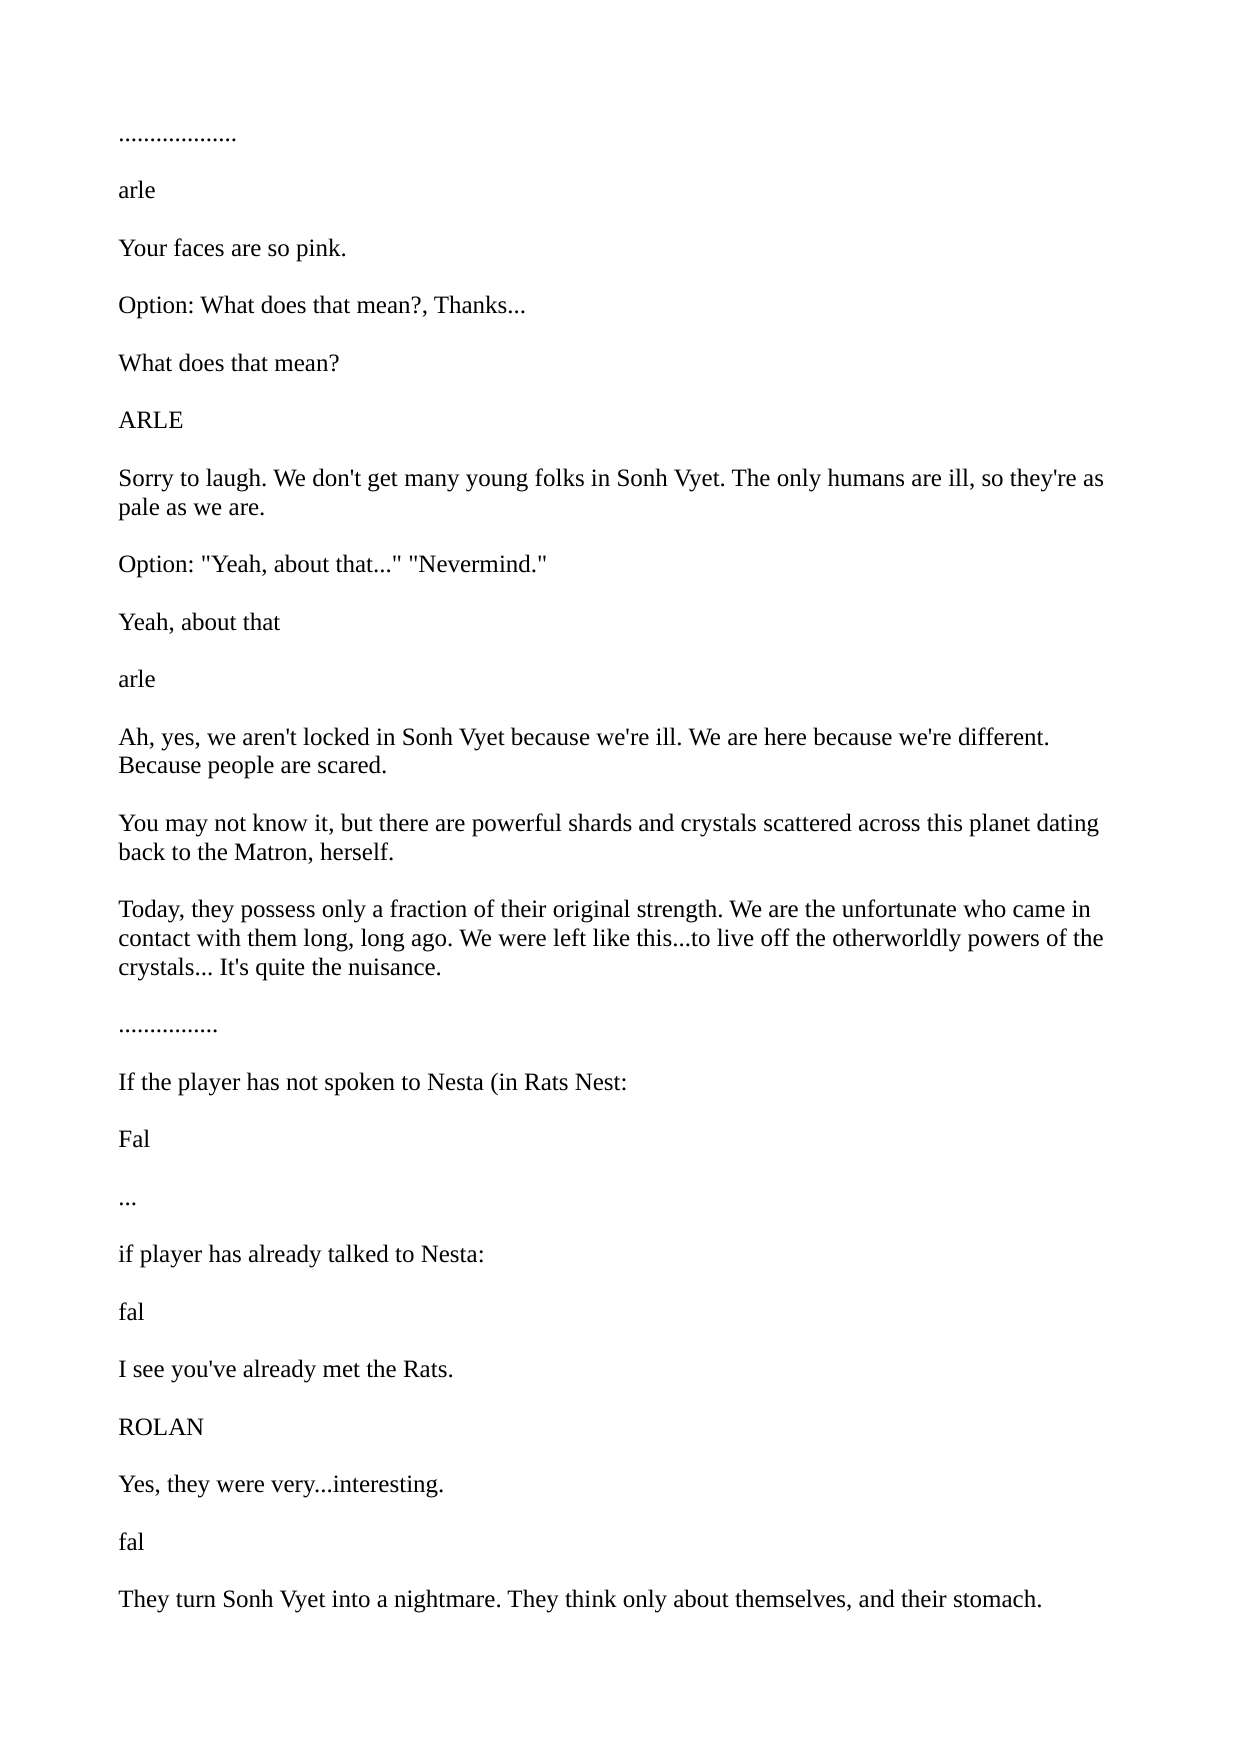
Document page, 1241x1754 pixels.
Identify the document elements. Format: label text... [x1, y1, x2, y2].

text ARLE [118, 406, 1122, 434]
text if player has already talked to Nesta: [118, 1239, 1122, 1268]
text You may not know it, but there are powerful shards and crystals scattered across this planet dating back to the Matron, herself. [118, 808, 1122, 866]
text ... [118, 1182, 1122, 1211]
text Option: What does that mean?, Thanks... [118, 291, 1122, 319]
text Fal [118, 1124, 1122, 1153]
text They turn Sonh Vyet into a nightmare. They think only about themselves, and their stomach. [118, 1584, 1122, 1613]
text fal [118, 1527, 1122, 1556]
text ROLAN [118, 1412, 1122, 1441]
text ................... [118, 118, 1122, 147]
text I see you've already met the Rats. [118, 1354, 1122, 1383]
text arle [118, 176, 1122, 204]
text Today, they possess only a fraction of their original strength. We are the unfortunate who came in contact with them long, long ago. We were left like this...to live off the otherworldly powers of the crystals... It's quite the nuisance. [118, 894, 1122, 981]
text Yeah, about that [118, 607, 1122, 636]
text ................ [118, 1009, 1122, 1038]
text fal [118, 1297, 1122, 1326]
text If the player has not spoken to Nesta (in Rats Nest: [118, 1067, 1122, 1096]
text Your faces are so pink. [118, 233, 1122, 262]
text Sorry to laugh. We don't get many young folks in Sonh Vyet. The only humans are ill, so they're as pale as we are. [118, 463, 1122, 521]
text Ah, yes, we aren't locked in Sonh Vyet because we're ill. We are here because we're different. Because people are scared. [118, 722, 1122, 779]
text What does that mean? [118, 348, 1122, 377]
text Yes, they were very...interesting. [118, 1469, 1122, 1498]
text arle [118, 664, 1122, 693]
text Option: "Yeah, about that..." "Nevermind." [118, 549, 1122, 578]
